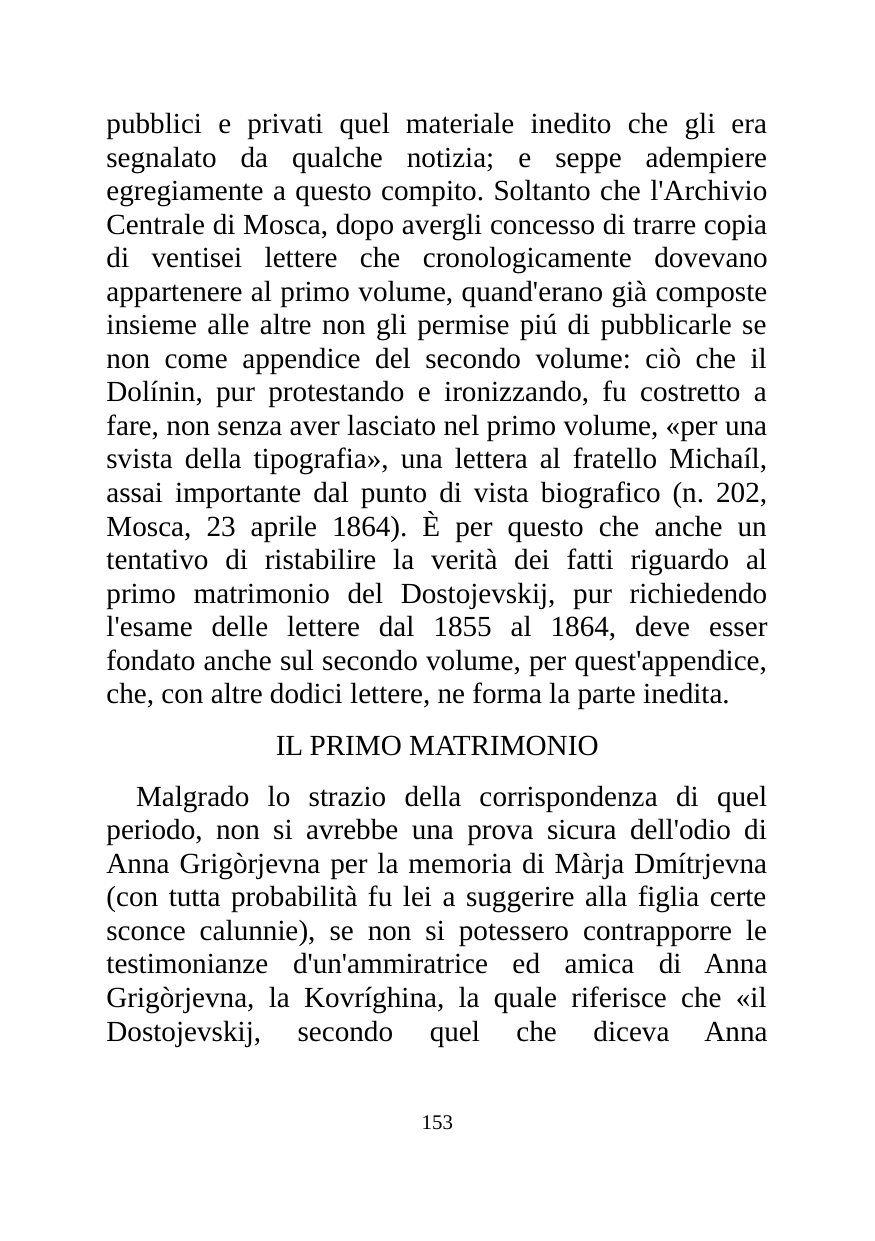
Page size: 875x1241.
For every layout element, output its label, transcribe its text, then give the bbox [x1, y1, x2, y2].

text Malgrado lo strazio della corrispondenza di quel periodo, non si avrebbe una prova sicura dell'odio di Anna Grigòrjevna per la memoria di Màrja Dmítrjevna (con tutta probabilità fu lei a suggerire alla figlia certe sconce calunnie), se non si potessero contrapporre le testimonianze d'un'ammiratrice ed amica di Anna Grigòrjevna, la Kovríghina, la quale riferisce che «il Dostojevskij, secondo quel che diceva Anna [106, 779, 768, 1047]
text pubblici e privati quel materiale inedito che gli era segnalato da qualche notizia; e seppe adempiere egregiamente a questo compito. Soltanto che l'Archivio Centrale di Mosca, dopo avergli concesso di trarre copia di ventisei lettere che cronologicamente dovevano appartenere al primo volume, quand'erano già composte insieme alle altre non gli permise piú di pubblicarle se non come appendice del secondo volume: ciò che il Dolínin, pur protestando e ironizzando, fu costretto a fare, non senza aver lasciato nel primo volume, «per una svista della tipografia», una lettera al fratello Michaíl, assai importante dal punto di vista biografico (n. 202, Mosca, 23 aprile 1864). È per questo che anche un tentativo di ristabilire la verità dei fatti riguardo al primo matrimonio del Dostojevskij, pur richiedendo l'esame delle lettere dal 1855 al 1864, deve esser fondato anche sul secondo volume, per quest'appendice, che, con altre dodici lettere, ne forma la parte inedita. [106, 106, 768, 710]
text IL PRIMO MATRIMONIO [106, 728, 768, 761]
